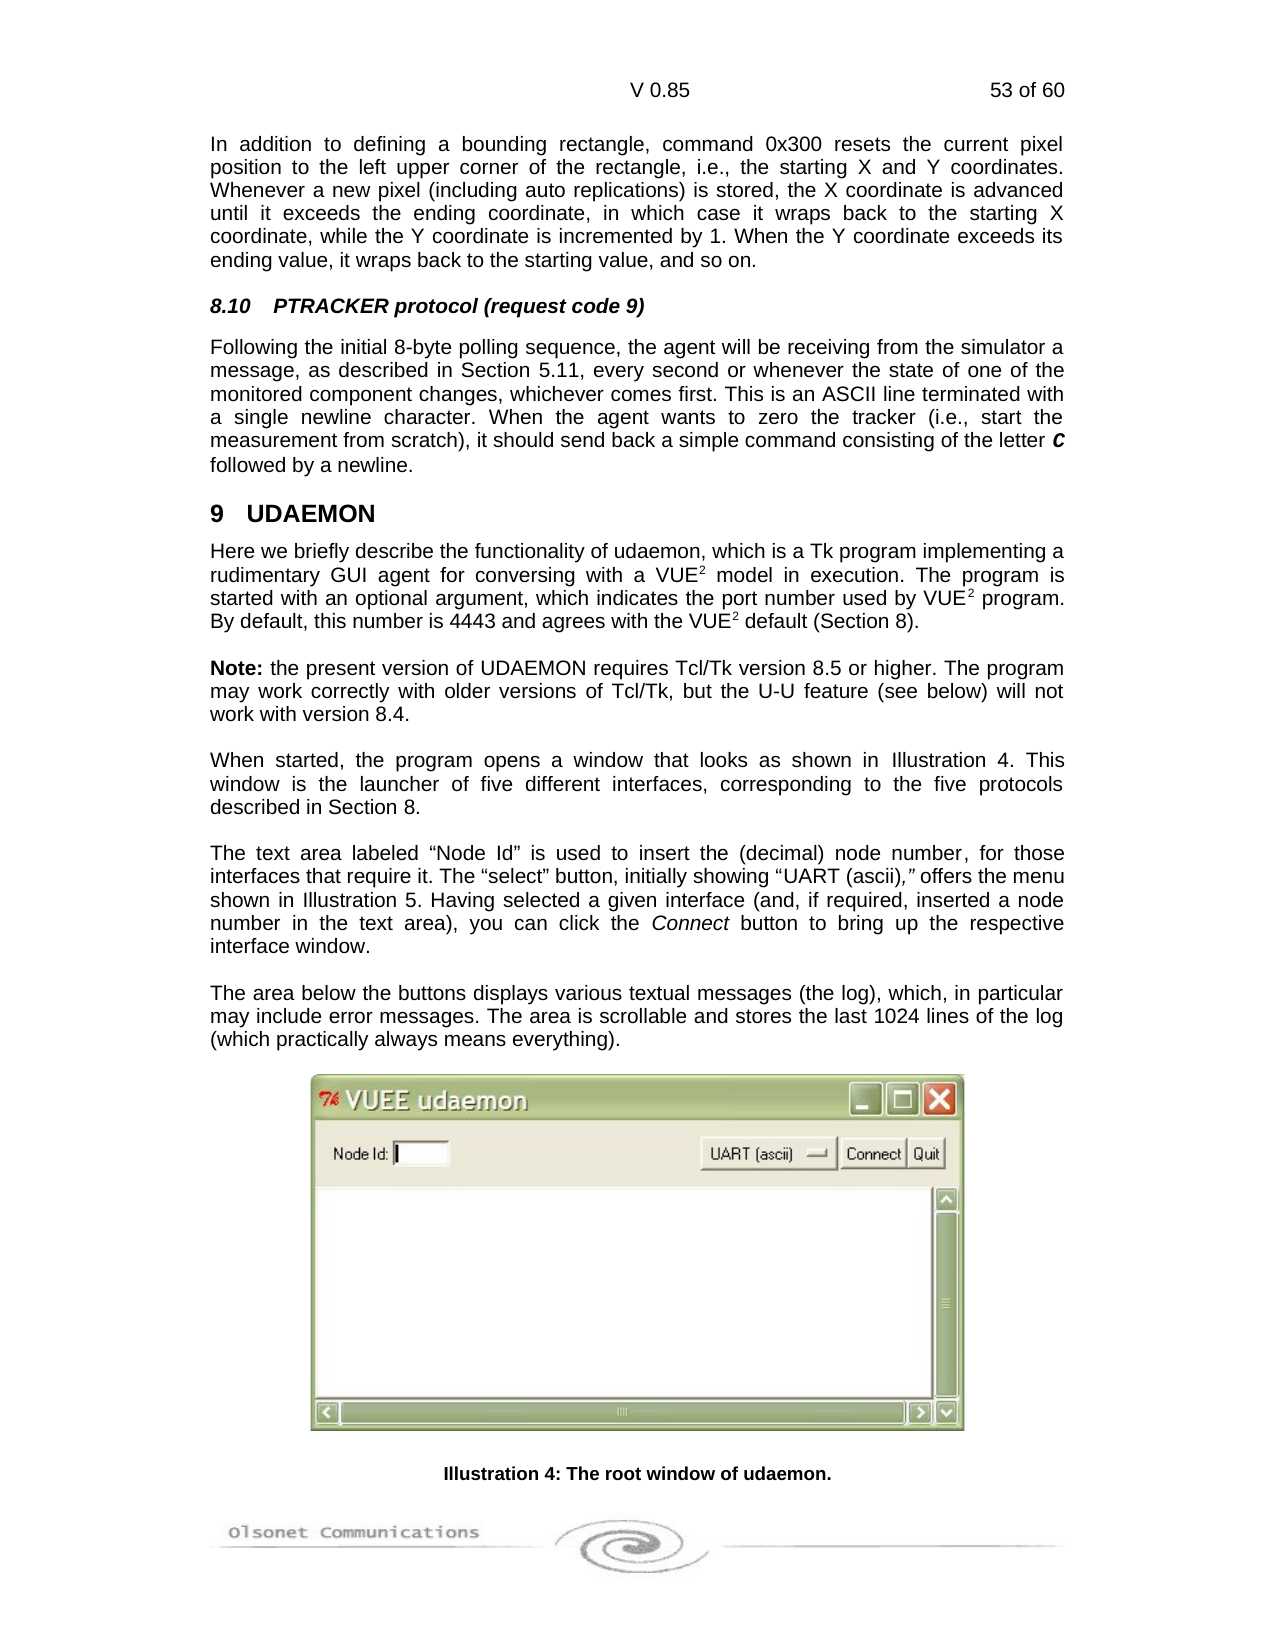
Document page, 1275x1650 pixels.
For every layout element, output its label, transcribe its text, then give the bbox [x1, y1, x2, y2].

text Following the initial 8-byte polling sequence, the agent will be receiving from the simulator a message, as described in Section 5.11, every second or whenever the state of one of the monitored component changes, whichever comes first. This is an ASCII line terminated with a single newline character. When the agent wants to zero the tracker (i.e., start the measurement from scratch), it should send back a simple command consisting of the letter C followed by a newline. [210, 336, 1065, 477]
subtitle UDAEMON [210, 500, 1065, 528]
text In addition to defining a bounding rectangle, command 0x300 resets the current pixel position to the left upper corner of the rectangle, i.e., the starting X and Y coordinates. Whenever a new pixel (including auto replications) is stored, the X coordinate is advanced until it exceeds the ending coordinate, in which case it wraps back to the starting X coordinate, while the Y coordinate is incremented by 1. When the Y coordinate exceeds its ending value, it wraps back to the starting value, and so on. [210, 132, 1065, 272]
text The area below the buttons displays various textual messages (the log), which, in particular may include error messages. The area is scrollable and stores the last 1024 lines of the log (which practically always means everything). [210, 981, 1065, 1051]
picture [310, 1074, 965, 1431]
text Note: the present version of UDAEMON requires Tcl/Tk version 8.5 or higher. The program may work correctly with older versions of Tcl/Tk, but the U-U feature (see below) will not work with version 8.4. [210, 656, 1065, 726]
subtitle PTRACKER protocol (request code 9) [210, 295, 1065, 318]
text Here we briefly describe the functionality of udaemon, which is a Tk program implementing a rudimentary GUI agent for conversing with a VUE2 model in execution. The program is started with an optional argument, which indicates the port number used by VUE2 program. By default, this number is 4443 and agrees with the VUE2 default (Section 8). [210, 540, 1065, 633]
text The text area labeled “Node Id” is used to insert the (decimal) node number, for those interfaces that require it. The “select” button, initially showing “UART (ascii),” offers the menu shown in Illustration 5. Having selected a given interface (and, if required, inserted a node number in the text area), you can click the Connect button to bring up the respective interface window. [210, 842, 1065, 958]
picture [210, 1504, 1065, 1596]
text Illustration 4: The root window of udaemon. [311, 1464, 964, 1485]
text When started, the program opens a window that looks as shown in Illustration 4. This window is the launcher of five different interfaces, corresponding to the five protocols described in Section 8. [210, 749, 1065, 819]
